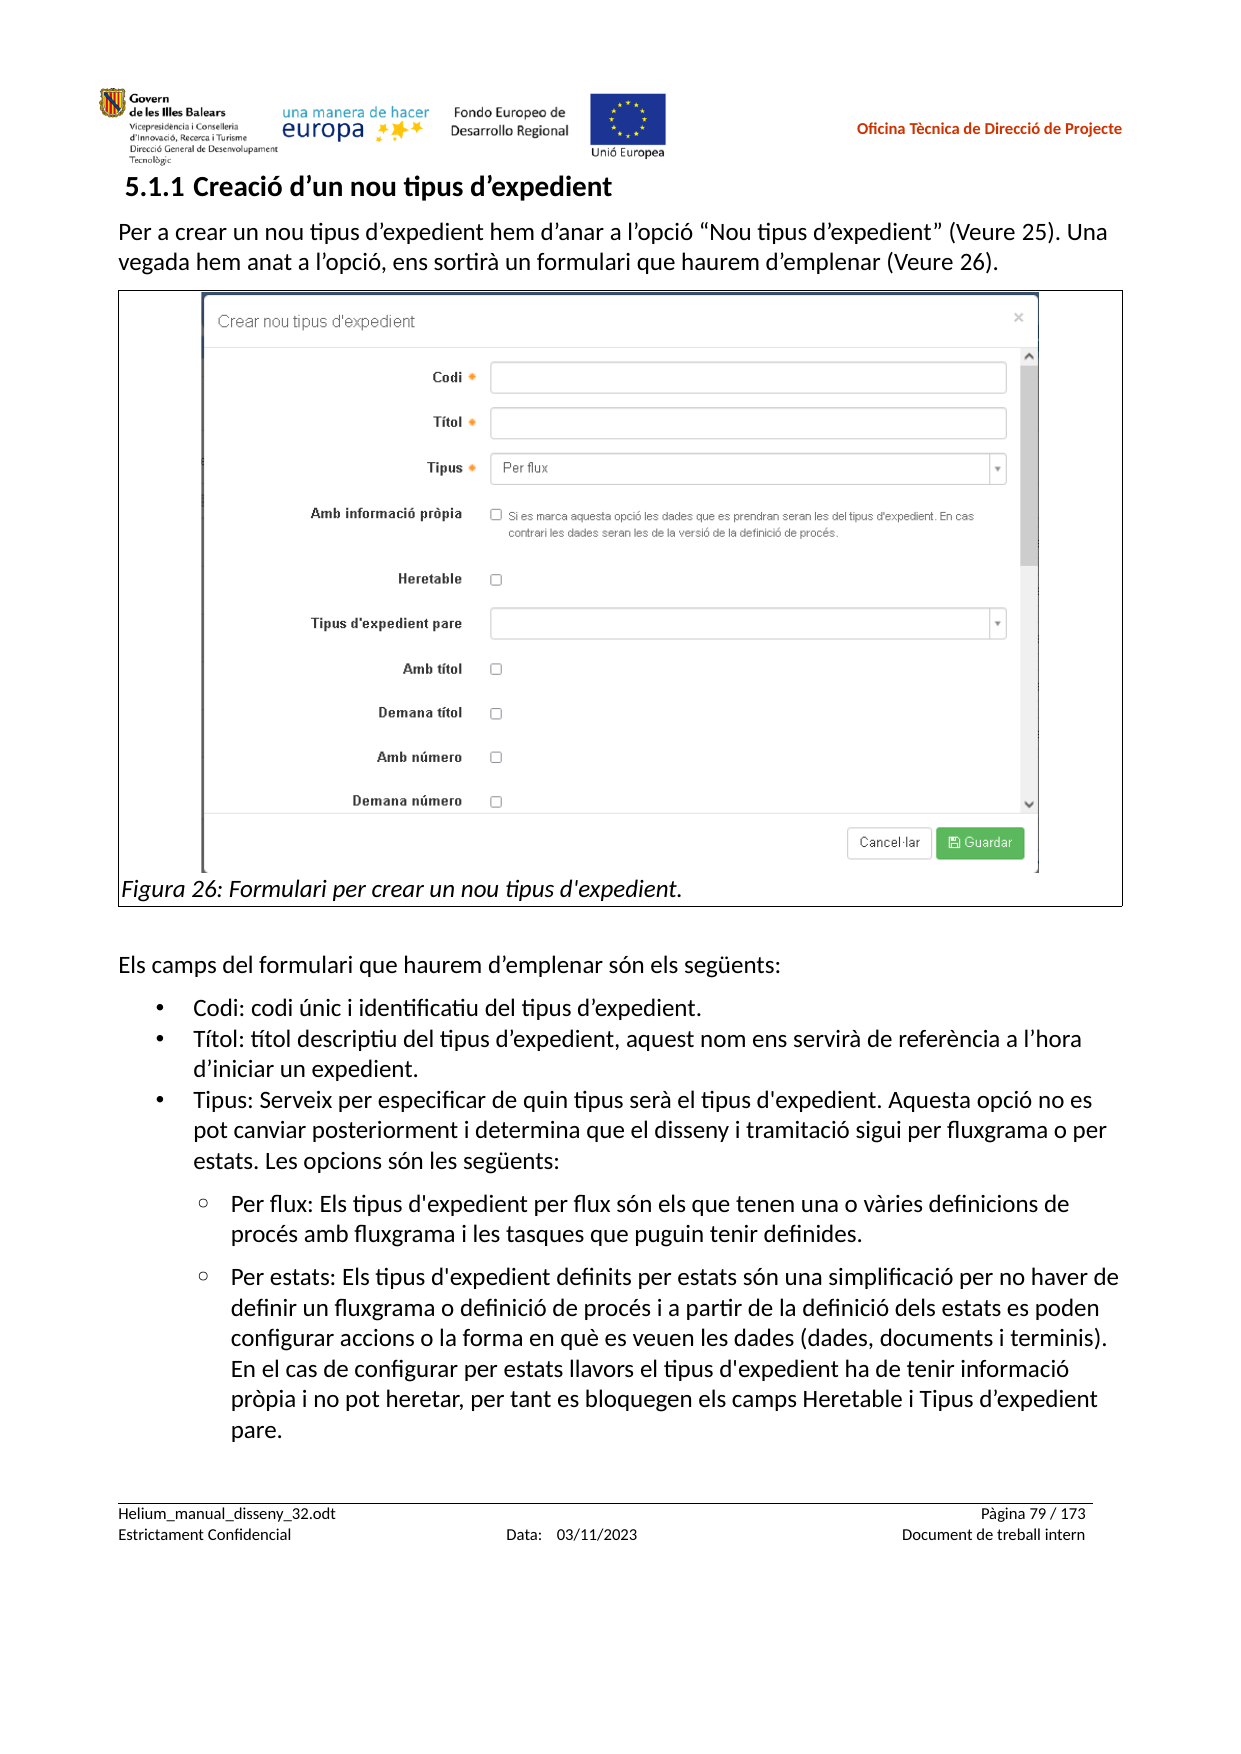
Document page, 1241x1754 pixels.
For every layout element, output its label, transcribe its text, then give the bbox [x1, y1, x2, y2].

picture [201, 292, 1039, 873]
text Figura 26: Formulari per crear un nou tipus d'expedient. [121, 871, 1119, 903]
picture [99, 87, 668, 166]
list Codi: codi únic i identificatiu del tipus d’expedient. [156, 992, 1122, 1023]
list Títol: títol descriptiu del tipus d’expedient, aquest nom ens servirà de referència a l’hora d’iniciar un expedient. [156, 1023, 1122, 1084]
list Per estats: Els tipus d'expedient definits per estats són una simplificació per no haver de definir un fluxgrama o definició de procés i a partir de la definició dels estats es poden configurar accions o la forma en què es veuen les dades (dades, documents i terminis). En el cas de configurar per estats llavors el tipus d'expedient ha de tenir informació pròpia i no pot heretar, per tant es bloquegen els camps Heretable i Tipus d’expedient pare. [193, 1262, 1122, 1445]
text Per a crear un nou tipus d’expedient hem d’anar a l’opció “Nou tipus d’expedient” (Veure 25). Una vegada hem anat a l’opció, ens sortirà un formulari que haurem d’emplenar (Veure 26). [118, 216, 1122, 277]
list Tipus: Serveix per especificar de quin tipus serà el tipus d'expedient. Aquesta opció no es pot canviar posteriorment i determina que el disseny i tramitació sigui per fluxgrama o per estats. Les opcions són les següents: [156, 1084, 1122, 1176]
text Els camps del formulari que haurem d’emplenar són els següents: [118, 949, 1122, 980]
subtitle Creació d’un nou tipus d’expedient [118, 168, 1122, 203]
list Per flux: Els tipus d'expedient per flux són els que tenen una o vàries definicions de procés amb fluxgrama i les tasques que puguin tenir definides. [193, 1188, 1122, 1249]
